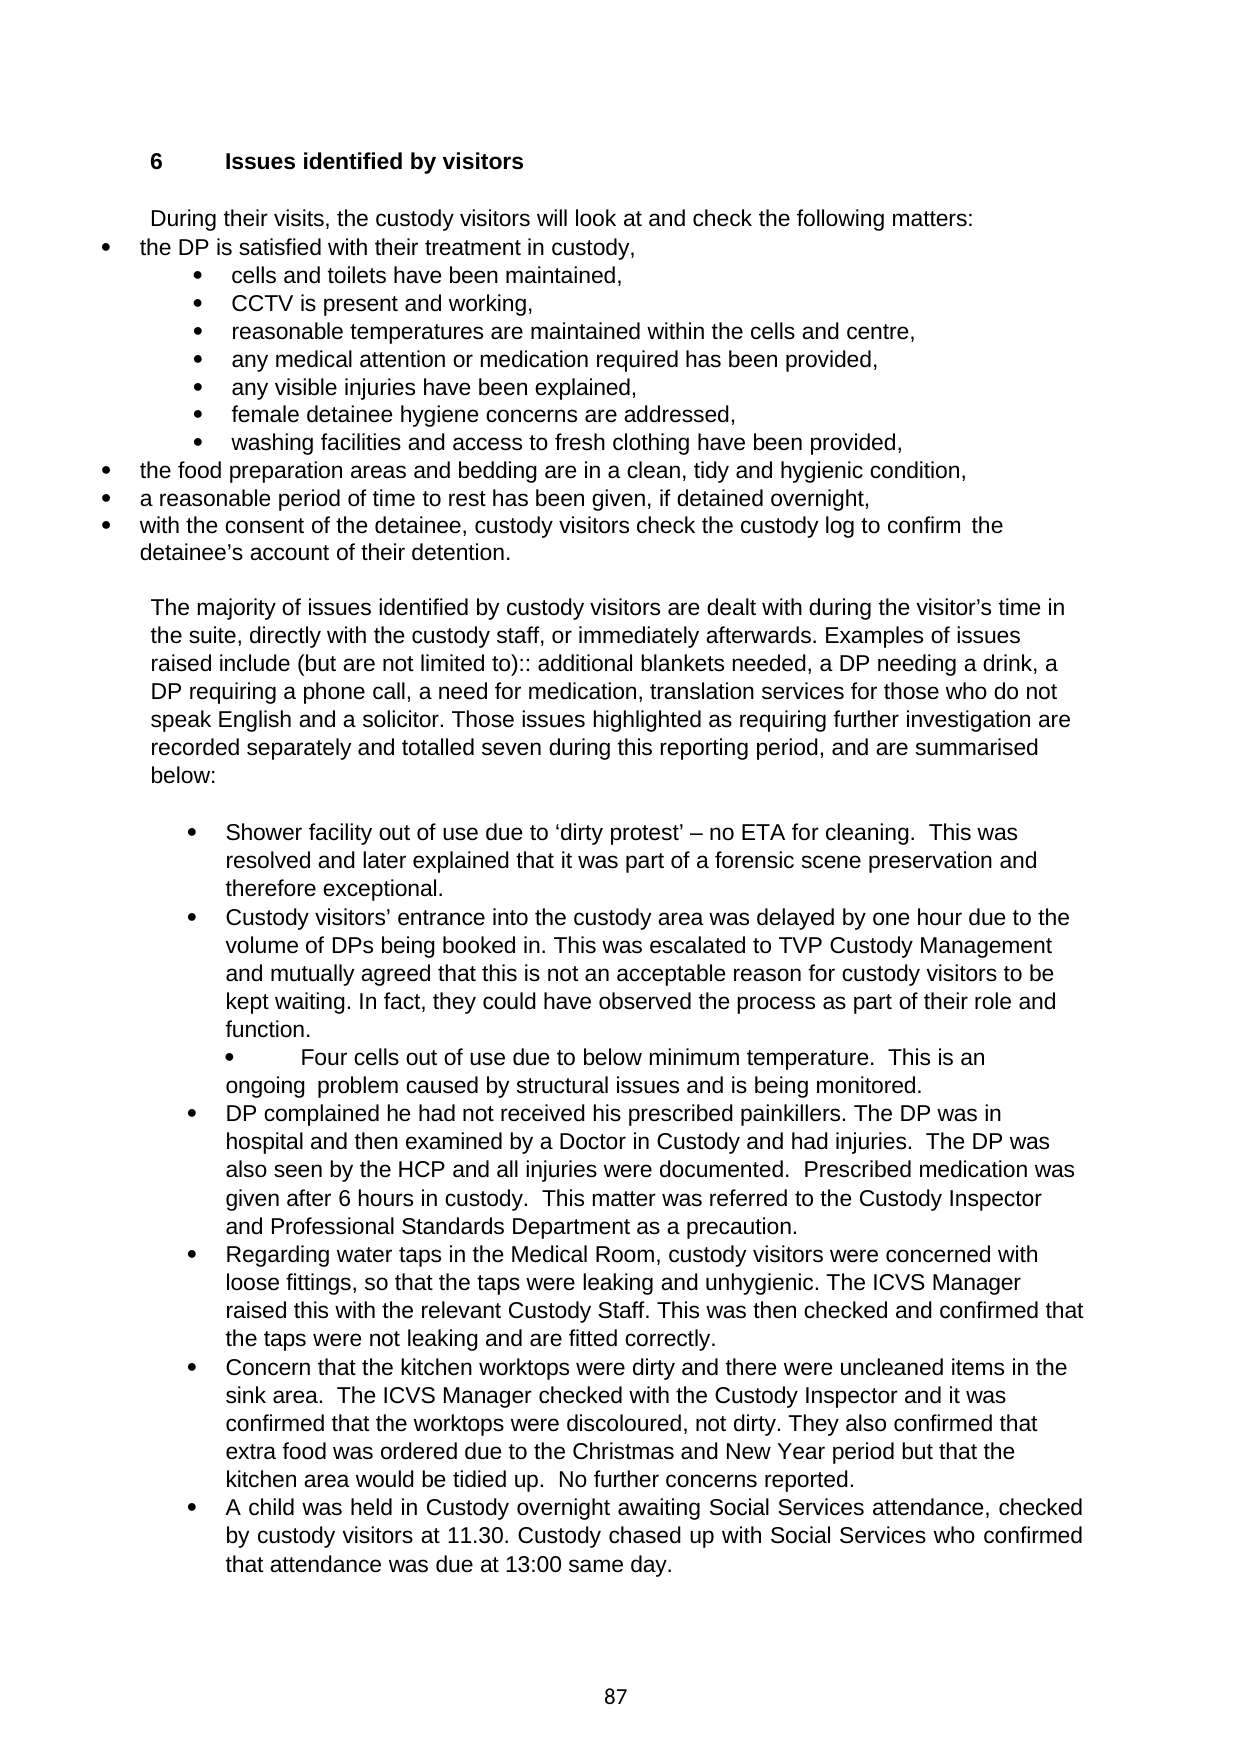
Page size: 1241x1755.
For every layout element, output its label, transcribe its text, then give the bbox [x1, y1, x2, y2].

list any visible injuries have been explained, [194, 373, 1101, 401]
list Four cells out of use due to below minimum temperature. This is an ongoing problem caused by structural issues and is being monitored. [225, 1044, 1003, 1098]
list the DP is satisfied with their treatment in custody, [102, 233, 1101, 261]
list Concern that the kitchen worktops were dirty and there were uncleaned items in the sink area. The ICVS Manager checked with the Custody Inspector and it was confirmed that the worktops were discoloured, not dirty. They also confirmed that extra food was ordered due to the Christmas and New Year period but that the kitchen area would be tidied up. No further concerns reported. [188, 1354, 1073, 1492]
list reasonable temperatures are maintained within the cells and centre, [194, 317, 1101, 345]
list washing facilities and access to fresh clothing have been provided, [194, 428, 1101, 456]
list CCTV is present and working, [194, 289, 1101, 317]
list any medical attention or medication required has been provided, [194, 345, 1101, 373]
subtitle Issues identified by visitors [150, 148, 1101, 174]
list a reasonable period of time to rest has been given, if detained overnight, [102, 484, 1101, 512]
list the food preparation areas and bedding are in a clean, tidy and hygienic condition, [102, 456, 1101, 484]
list cells and toilets have been maintained, [194, 261, 1101, 289]
list A child was held in Custody overnight awaiting Social Services attendance, checked by custody visitors at 11.30. Custody chased up with Social Services who confirmed that attendance was due at 13:00 same day. [188, 1494, 1084, 1577]
text During their visits, the custody visitors will look at and check the following matters: [150, 205, 1101, 231]
list Shower facility out of use due to ‘dirty protest’ – no ETA for cleaning. This was resolved and later explained that it was part of a forensic scene preservation and therefore exceptional. [188, 819, 1044, 902]
text The majority of issues identified by custody visitors are dealt with during the visitor’s time in the suite, directly with the custody staff, or immediately afterwards. Examples of issues raised include (but are not limited to):: additional blankets needed, a DP needing a drink, a DP requiring a phone call, a need for medication, translation services for those who do not speak English and a solicitor. Those issues highlighted as requiring further investigation are recorded separately and totalled seven during this reporting period, and are summarised below: [150, 593, 1077, 789]
list female detainee hygiene concerns are addressed, [194, 401, 1101, 428]
list with the consent of the detainee, custody visitors check the custody log to confirm the detainee’s account of their detention. [102, 512, 1059, 565]
list Regarding water taps in the Medical Room, custody visitors were concerned with loose fittings, so that the taps were leaking and unhygienic. The ICVS Manager raised this with the relevant Custody Staff. This was then checked and confirmed that the taps were not leaking and are fitted correctly. [188, 1241, 1089, 1352]
list Custody visitors’ entrance into the custody area was delayed by one hour due to the volume of DPs being booked in. This was escalated to TVP Custody Management and mutually agreed that this is not an acceptable reason for custody visitors to be kept waiting. In fact, they could have observed the process as part of their role and function. [188, 903, 1077, 1042]
list DP complained he had not received his prescribed painkillers. The DP was in hospital and then examined by a Doctor in Custody and had injuries. The DP was also seen by the HCP and all injuries were documented. Prescribed medication was given after 6 hours in custody. This matter was referred to the Custody Inspector and Professional Standards Department as a precaution. [188, 1100, 1077, 1239]
